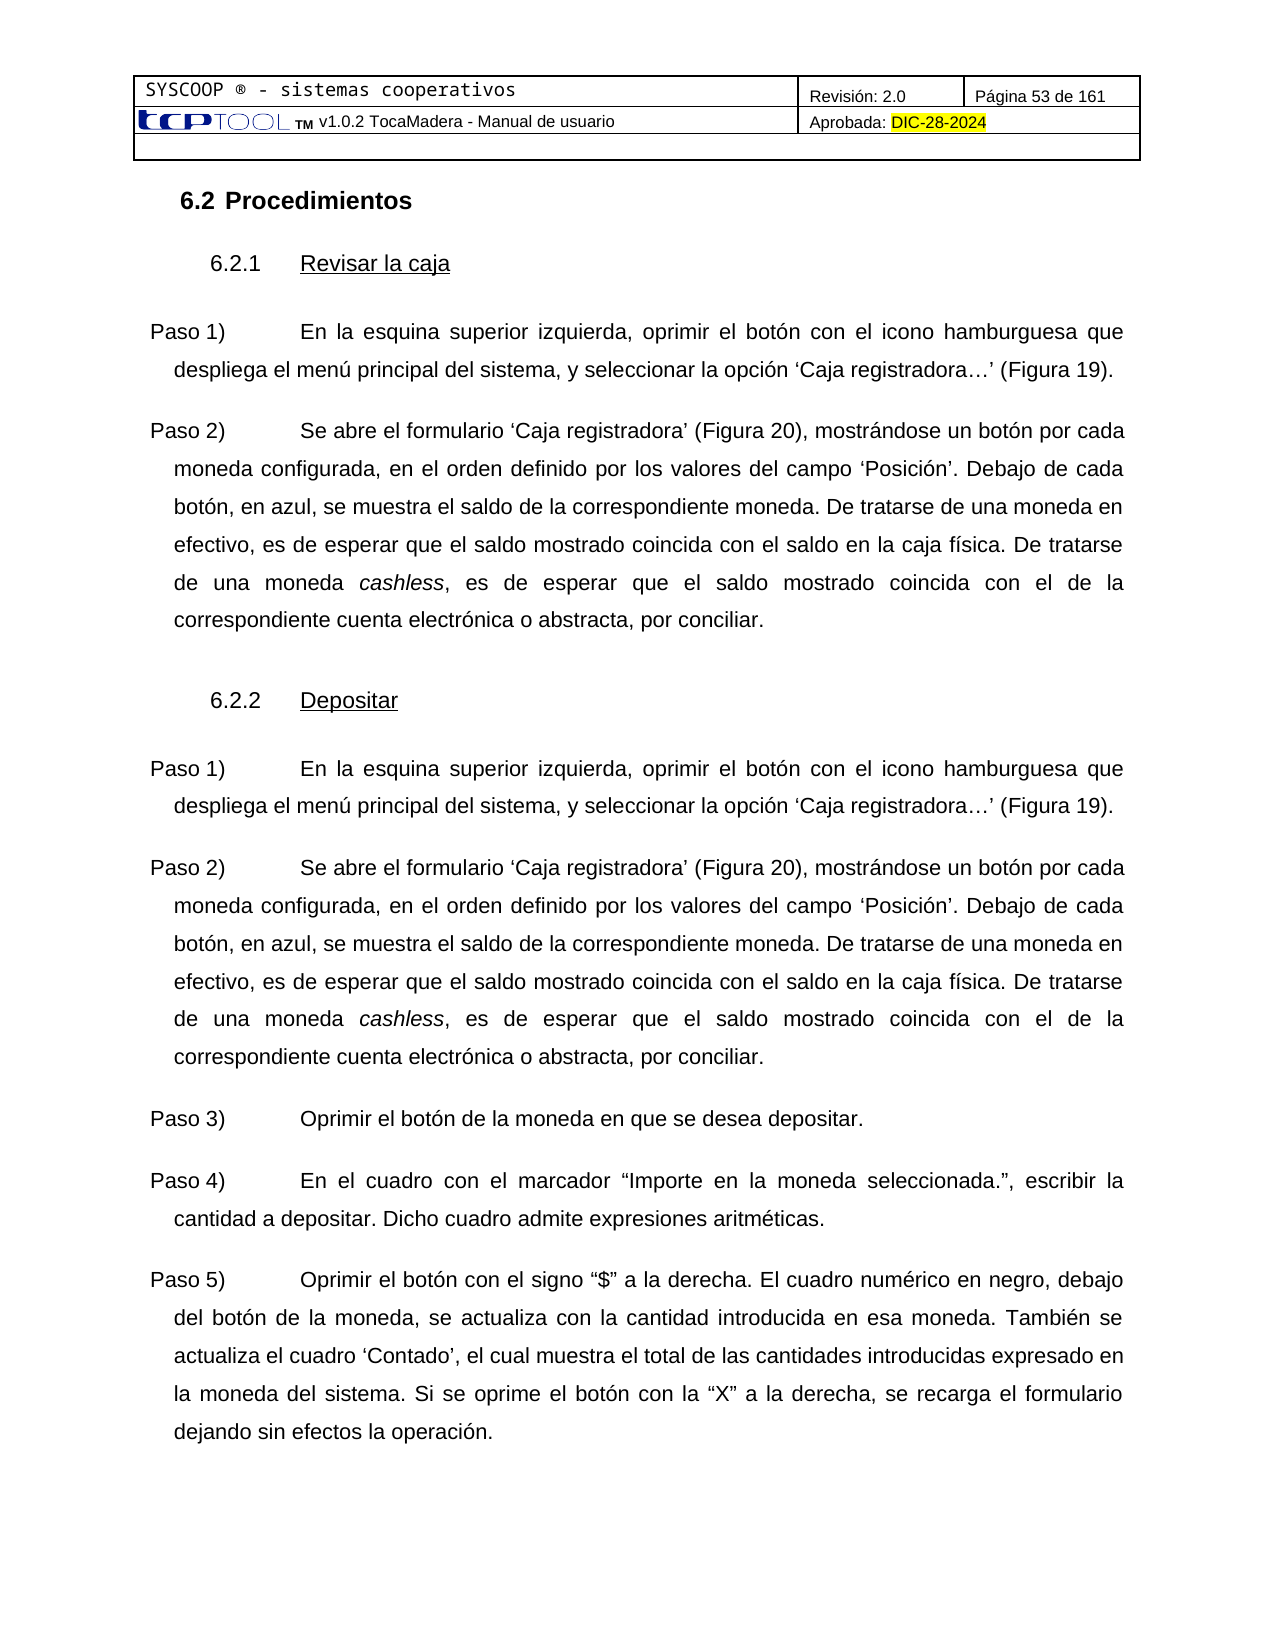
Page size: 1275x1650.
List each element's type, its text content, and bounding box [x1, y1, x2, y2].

list En la esquina superior izquierda, oprimir el botón con el icono hamburguesa que despliega el menú principal del sistema, y seleccionar la opción ‘Caja registradora…’ (Figura 19). [150, 319, 1125, 382]
list Se abre el formulario ‘Caja registradora’ (Figura 20), mostrándose un botón por cada moneda configurada, en el orden definido por los valores del campo ‘Posición’. Debajo de cada botón, en azul, se muestra el saldo de la correspondiente moneda. De tratarse de una moneda en efectivo, es de esperar que el saldo mostrado coincida con el saldo en la caja física. De tratarse de una moneda cashless, es de esperar que el saldo mostrado coincida con el de la correspondiente cuenta electrónica o abstracta, por conciliar. [150, 855, 1125, 1069]
subtitle Revisar la caja [210, 250, 1125, 277]
subtitle Procedimientos [180, 186, 1125, 214]
list En el cuadro con el marcador “Importe en la moneda seleccionada.”, escribir la cantidad a depositar. Dicho cuadro admite expresiones aritméticas. [150, 1168, 1125, 1231]
subtitle Depositar [210, 687, 1125, 713]
list Oprimir el botón de la moneda en que se desea depositar. [150, 1106, 1125, 1131]
list En la esquina superior izquierda, oprimir el botón con el icono hamburguesa que despliega el menú principal del sistema, y seleccionar la opción ‘Caja registradora…’ (Figura 19). [150, 756, 1125, 818]
list Se abre el formulario ‘Caja registradora’ (Figura 20), mostrándose un botón por cada moneda configurada, en el orden definido por los valores del campo ‘Posición’. Debajo de cada botón, en azul, se muestra el saldo de la correspondiente moneda. De tratarse de una moneda en efectivo, es de esperar que el saldo mostrado coincida con el saldo en la caja física. De tratarse de una moneda cashless, es de esperar que el saldo mostrado coincida con el de la correspondiente cuenta electrónica o abstracta, por conciliar. [150, 418, 1125, 633]
list Oprimir el botón con el signo “$” a la derecha. El cuadro numérico en negro, debajo del botón de la moneda, se actualiza con la cantidad introducida en esa moneda. También se actualiza el cuadro ‘Contado’, el cual muestra el total de las cantidades introducidas expresado en la moneda del sistema. Si se oprime el botón con la “X” a la derecha, se recarga el formulario dejando sin efectos la operación. [150, 1267, 1125, 1444]
picture [138, 110, 290, 130]
